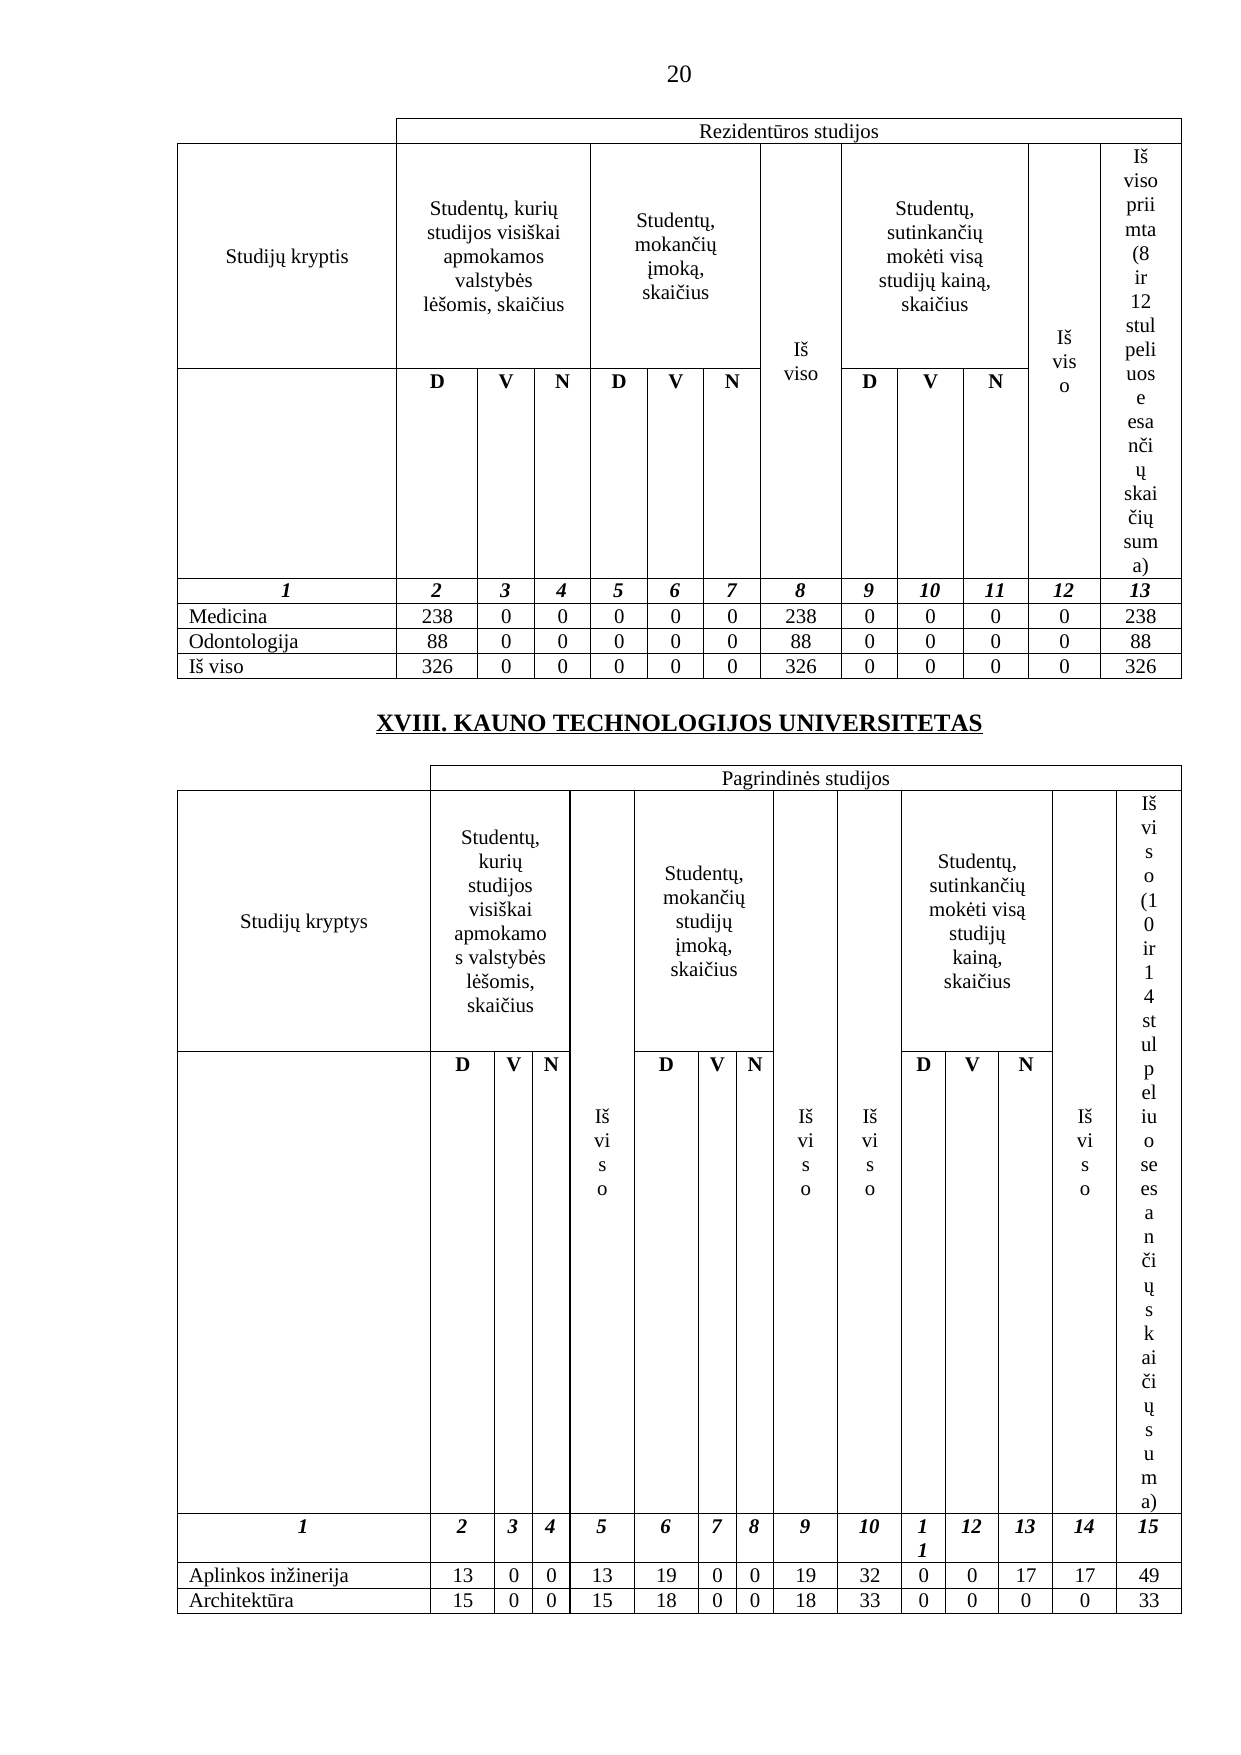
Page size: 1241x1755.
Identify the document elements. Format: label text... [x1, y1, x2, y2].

table_cell 15 [1117, 1514, 1181, 1562]
table_cell 0 [535, 654, 590, 678]
table_cell 2 [431, 1514, 494, 1562]
table_cell 0 [591, 654, 647, 678]
table_cell 6 [635, 1514, 698, 1562]
table_cell 1 [178, 579, 396, 602]
table_cell 15 [431, 1589, 494, 1612]
table_cell 0 [898, 604, 963, 628]
table_cell 0 [902, 1563, 945, 1587]
table_cell 18 [774, 1589, 837, 1612]
table_cell 9 [774, 1514, 837, 1562]
table_cell 1 [178, 1514, 430, 1562]
table_cell Studentų, mokančių studijų įmoką, skaičius [635, 791, 773, 1051]
table_cell 0 [648, 629, 703, 653]
table_cell 33 [838, 1589, 901, 1612]
table_cell Iš viso [761, 144, 841, 577]
table_cell 13 [431, 1563, 494, 1587]
table_cell 0 [495, 1589, 532, 1612]
table_cell 0 [842, 629, 897, 653]
table_cell Studijų kryptis [178, 144, 396, 368]
table_cell 0 [535, 629, 590, 653]
table_cell 0 [648, 604, 703, 628]
table_cell 326 [397, 654, 477, 678]
table_cell 0 [946, 1589, 998, 1612]
table_cell N [535, 369, 590, 577]
text XVIII. KAUNO TECHNOLOGIJOS UNIVERSITETAS [177, 708, 1181, 736]
table_cell Studentų, mokančių įmoką, skaičius [591, 144, 760, 368]
table_cell 0 [842, 654, 897, 678]
table_cell Iš viso [1029, 144, 1100, 577]
table_cell 12 [946, 1514, 998, 1562]
table_cell 0 [946, 1563, 998, 1587]
table_cell 0 [964, 654, 1028, 678]
table_cell Studentų, sutinkančių mokėti visą studijų kainą, skaičius [902, 791, 1052, 1051]
table_cell 8 [761, 579, 841, 602]
table_cell N [533, 1052, 569, 1513]
table_cell 2 [397, 579, 477, 602]
table_cell 8 [737, 1514, 773, 1562]
table_header Pagrindinės studijos [431, 766, 1181, 790]
table_cell 0 [964, 629, 1028, 653]
table_cell 0 [898, 629, 963, 653]
table_cell 9 [842, 579, 897, 602]
table_cell 3 [495, 1514, 532, 1562]
table_cell 88 [397, 629, 477, 653]
table_cell Medicina [178, 604, 396, 628]
table_cell D [635, 1052, 698, 1513]
table_cell 0 [478, 654, 534, 678]
table_cell Iš viso [1053, 791, 1116, 1513]
table_cell 0 [478, 629, 534, 653]
table_cell 13 [571, 1563, 634, 1587]
table_cell 0 [1029, 629, 1100, 653]
table_cell 0 [648, 654, 703, 678]
table_cell V [648, 369, 703, 577]
table_cell [178, 369, 396, 577]
table_cell 0 [704, 629, 760, 653]
table_cell [178, 1052, 430, 1513]
table_cell 0 [737, 1589, 773, 1612]
table_cell 0 [699, 1589, 736, 1612]
table_cell 0 [478, 604, 534, 628]
table_cell 0 [533, 1589, 569, 1612]
table_cell 17 [999, 1563, 1052, 1587]
table_cell V [495, 1052, 532, 1513]
table_cell Odontologija [178, 629, 396, 653]
table_cell 0 [535, 604, 590, 628]
table_cell D [902, 1052, 945, 1513]
table_cell 13 [1101, 579, 1181, 602]
table_cell Iš viso [838, 791, 901, 1513]
table_cell Studentų, kurių studijos visiškai apmokamos valstybės lėšomis, skaičius [397, 144, 590, 368]
table_cell V [946, 1052, 998, 1513]
table_cell 3 [478, 579, 534, 602]
table_cell D [842, 369, 897, 577]
table_cell 17 [1053, 1563, 1116, 1587]
table_cell 13 [999, 1514, 1052, 1562]
table_cell 11 [902, 1514, 945, 1562]
table_cell 33 [1117, 1589, 1181, 1612]
table_cell Studijų kryptys [178, 791, 430, 1051]
table_cell 0 [533, 1563, 569, 1587]
table_cell 49 [1117, 1563, 1181, 1587]
table_cell Studentų, sutinkančių mokėti visą studijų kainą, skaičius [842, 144, 1028, 368]
table_cell N [964, 369, 1028, 577]
table_cell 10 [838, 1514, 901, 1562]
table_cell Architektūra [178, 1589, 430, 1612]
table_cell 326 [1101, 654, 1181, 678]
table_cell Iš viso [571, 791, 634, 1513]
table_cell 0 [1053, 1589, 1116, 1612]
table_cell Iš viso [774, 791, 837, 1513]
table_header Rezidentūros studijos [397, 119, 1181, 143]
table_cell 0 [704, 604, 760, 628]
table_cell 4 [533, 1514, 569, 1562]
table_cell 0 [999, 1589, 1052, 1612]
table_cell N [999, 1052, 1052, 1513]
table_cell V [898, 369, 963, 577]
table_cell 11 [964, 579, 1028, 602]
table_cell N [704, 369, 760, 577]
table_cell 0 [842, 604, 897, 628]
table_cell 0 [737, 1563, 773, 1587]
table_cell 88 [761, 629, 841, 653]
table_cell N [737, 1052, 773, 1513]
table_cell Iš viso [178, 654, 396, 678]
table_cell 19 [635, 1563, 698, 1587]
table_cell 0 [591, 629, 647, 653]
table_cell 14 [1053, 1514, 1116, 1562]
table_cell 0 [495, 1563, 532, 1587]
table_cell V [699, 1052, 736, 1513]
table_cell D [431, 1052, 494, 1513]
table_cell Studentų, kurių studijos visiškai apmokamos valstybės lėšomis, skaičius [431, 791, 569, 1051]
table_cell 0 [902, 1589, 945, 1612]
table_cell Aplinkos inžinerija [178, 1563, 430, 1587]
table_cell 0 [964, 604, 1028, 628]
table_header [177, 118, 396, 143]
table_cell 238 [1101, 604, 1181, 628]
table_cell 12 [1029, 579, 1100, 602]
table_cell 238 [397, 604, 477, 628]
table_cell 5 [571, 1514, 634, 1562]
table_cell D [397, 369, 477, 577]
table_cell 32 [838, 1563, 901, 1587]
table_cell 7 [699, 1514, 736, 1562]
table_header [177, 765, 430, 790]
table_cell 19 [774, 1563, 837, 1587]
table_cell V [478, 369, 534, 577]
table_cell 0 [699, 1563, 736, 1587]
table_cell 6 [648, 579, 703, 602]
table_cell 0 [591, 604, 647, 628]
table_cell 0 [898, 654, 963, 678]
table_cell 326 [761, 654, 841, 678]
table_cell Iš viso priimta (8 ir 12 stulpeliuose esančių skaičių suma) [1101, 144, 1181, 577]
table_cell 7 [704, 579, 760, 602]
table_cell Iš viso (10 ir 14 stulpeliuose esančių skaičių suma) [1117, 791, 1181, 1513]
table_cell 5 [591, 579, 647, 602]
table_cell 0 [704, 654, 760, 678]
table_cell 15 [571, 1589, 634, 1612]
table_cell 0 [1029, 654, 1100, 678]
table_cell 238 [761, 604, 841, 628]
table_cell 0 [1029, 604, 1100, 628]
table_cell 88 [1101, 629, 1181, 653]
table_cell 18 [635, 1589, 698, 1612]
table_cell 4 [535, 579, 590, 602]
table_cell 10 [898, 579, 963, 602]
table_cell D [591, 369, 647, 577]
